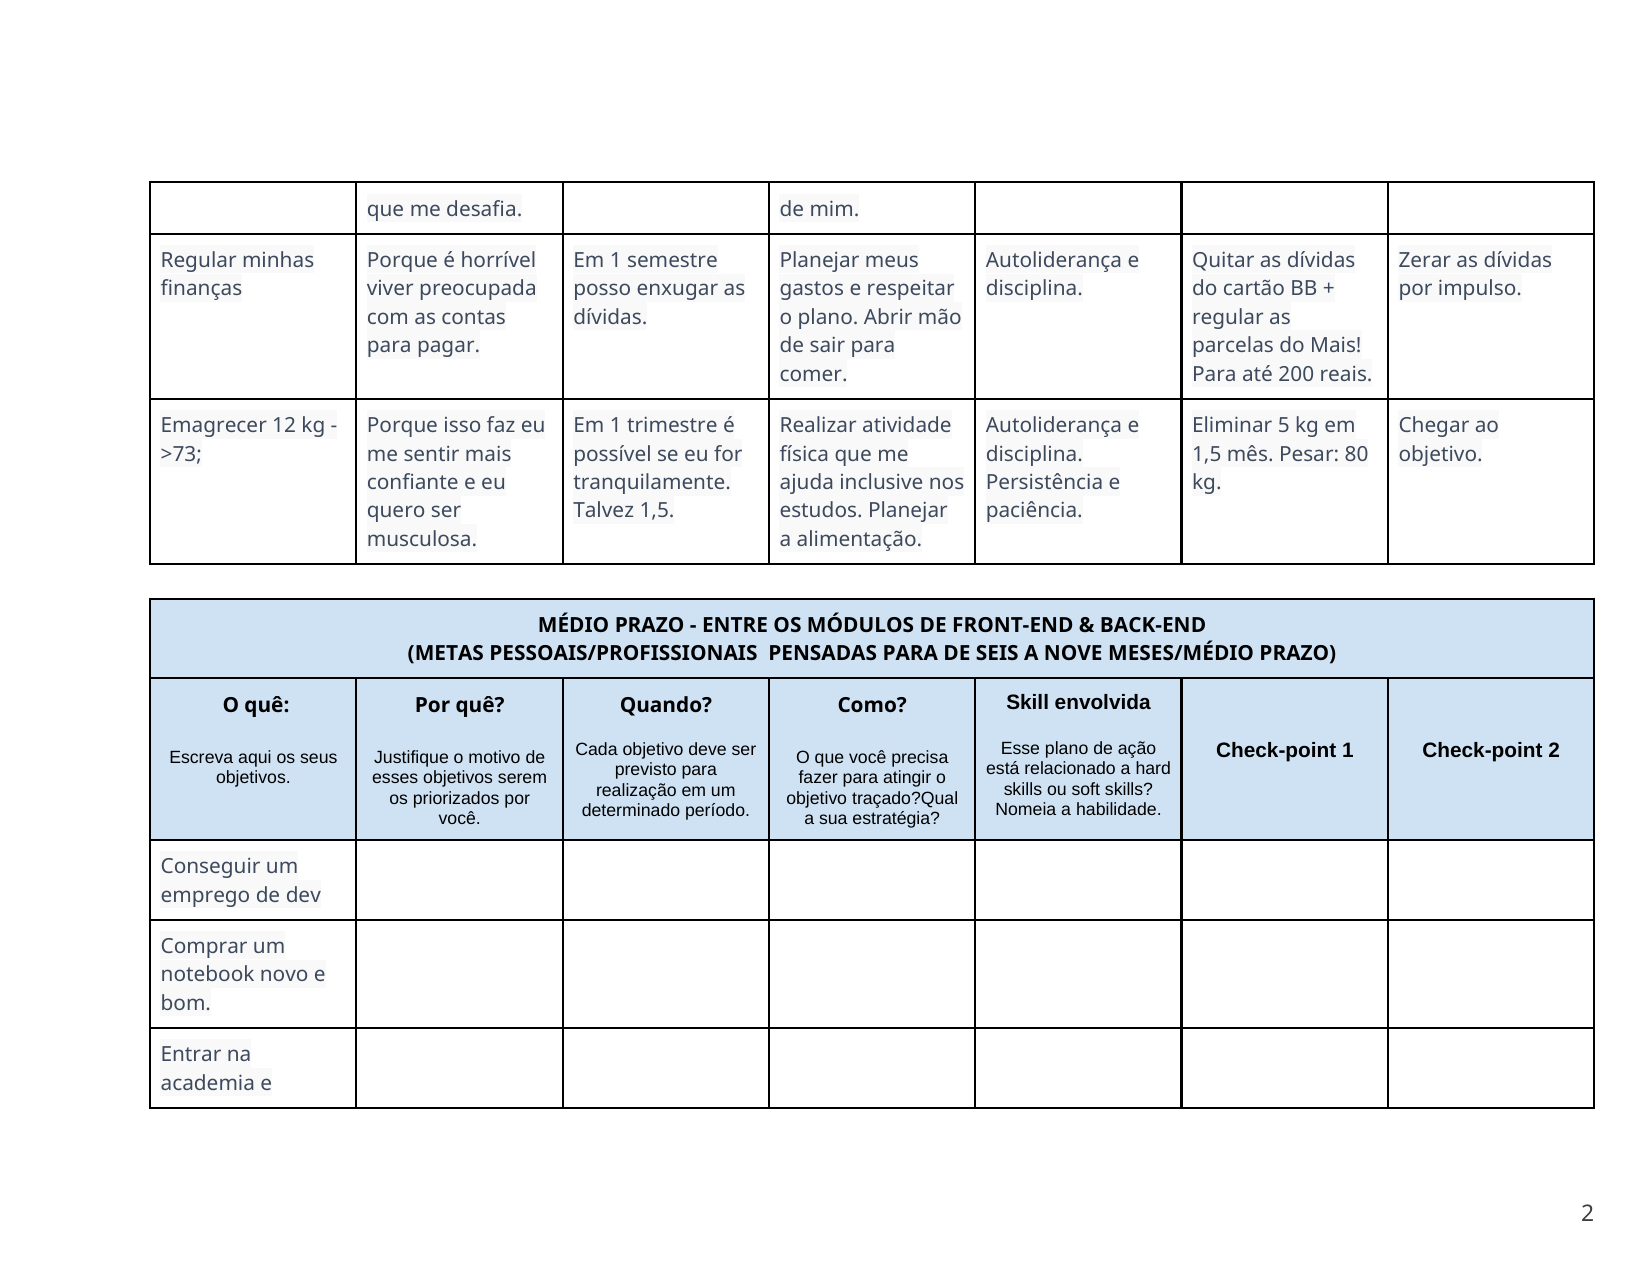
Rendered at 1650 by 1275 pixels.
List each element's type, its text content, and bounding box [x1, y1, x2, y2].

table_cell O quê: Escreva aqui os seus objetivos. [151, 679, 355, 839]
table_cell [564, 921, 768, 1027]
table_cell Check-point 1 [1183, 679, 1387, 839]
table_cell Planejar meus gastos e respeitar o plano. Abrir mão de sair para comer. [770, 235, 974, 398]
table_cell [151, 183, 355, 233]
table_cell [770, 841, 974, 918]
table_cell [770, 921, 974, 1027]
table_cell de mim. [770, 183, 974, 233]
table_cell [357, 921, 562, 1027]
table_cell [1183, 1029, 1387, 1107]
table_cell Comprar um notebook novo e bom. [151, 921, 355, 1027]
table_cell [1389, 1029, 1593, 1107]
table_cell [564, 841, 768, 918]
table_cell Emagrecer 12 kg ->73; [151, 400, 355, 563]
table_cell [357, 841, 562, 918]
table_cell Como? O que você precisa fazer para atingir o objetivo traçado?Qual a sua estratégia? [770, 679, 974, 839]
table_cell Porque é horrível viver preocupada com as contas para pagar. [357, 235, 562, 398]
table_cell que me desafia. [357, 183, 562, 233]
table_cell Realizar atividade física que me ajuda inclusive nos estudos. Planejar a alimentação. [770, 400, 974, 563]
table_cell Chegar ao objetivo. [1389, 400, 1593, 563]
table_cell [1389, 183, 1593, 233]
table_cell [976, 183, 1180, 233]
table_cell Por quê? Justifique o motivo de esses objetivos serem os priorizados por você. [357, 679, 562, 839]
table_cell [1389, 841, 1593, 918]
table_cell [770, 1029, 974, 1107]
table_cell Skill envolvida Esse plano de ação está relacionado a hard skills ou soft skills? Nomeia a habilidade. [976, 679, 1180, 839]
table_cell [1183, 841, 1387, 918]
table_cell [1183, 183, 1387, 233]
table_cell [1183, 921, 1387, 1027]
table_cell Autoliderança e disciplina. [976, 235, 1180, 398]
table_cell [357, 1029, 562, 1107]
table_cell Check-point 2 [1389, 679, 1593, 839]
table_header MÉDIO PRAZO - ENTRE OS MÓDULOS DE FRONT-END & BACK-END (METAS PESSOAIS/PROFISSIONAIS PENSADAS PARA DE SEIS A NOVE MESES/MÉDIO PRAZO) [151, 600, 1593, 677]
table_cell Autoliderança e disciplina. Persistência e paciência. [976, 400, 1180, 563]
table_cell [976, 921, 1180, 1027]
table_cell Porque isso faz eu me sentir mais confiante e eu quero ser musculosa. [357, 400, 562, 563]
table_cell [976, 841, 1180, 918]
table_cell Em 1 semestre posso enxugar as dívidas. [564, 235, 768, 398]
table_cell [976, 1029, 1180, 1107]
table_cell Em 1 trimestre é possível se eu for tranquilamente. Talvez 1,5. [564, 400, 768, 563]
table_cell Entrar na academia e [151, 1029, 355, 1107]
table_cell Zerar as dívidas por impulso. [1389, 235, 1593, 398]
table_cell [564, 183, 768, 233]
table_cell Regular minhas finanças [151, 235, 355, 398]
table_cell Conseguir um emprego de dev [151, 841, 355, 918]
table_cell Eliminar 5 kg em 1,5 mês. Pesar: 80 kg. [1183, 400, 1387, 563]
table_cell Quando? Cada objetivo deve ser previsto para realização em um determinado período. [564, 679, 768, 839]
table_cell [1389, 921, 1593, 1027]
table_cell Quitar as dívidas do cartão BB + regular as parcelas do Mais! Para até 200 reais. [1183, 235, 1387, 398]
table_cell [564, 1029, 768, 1107]
